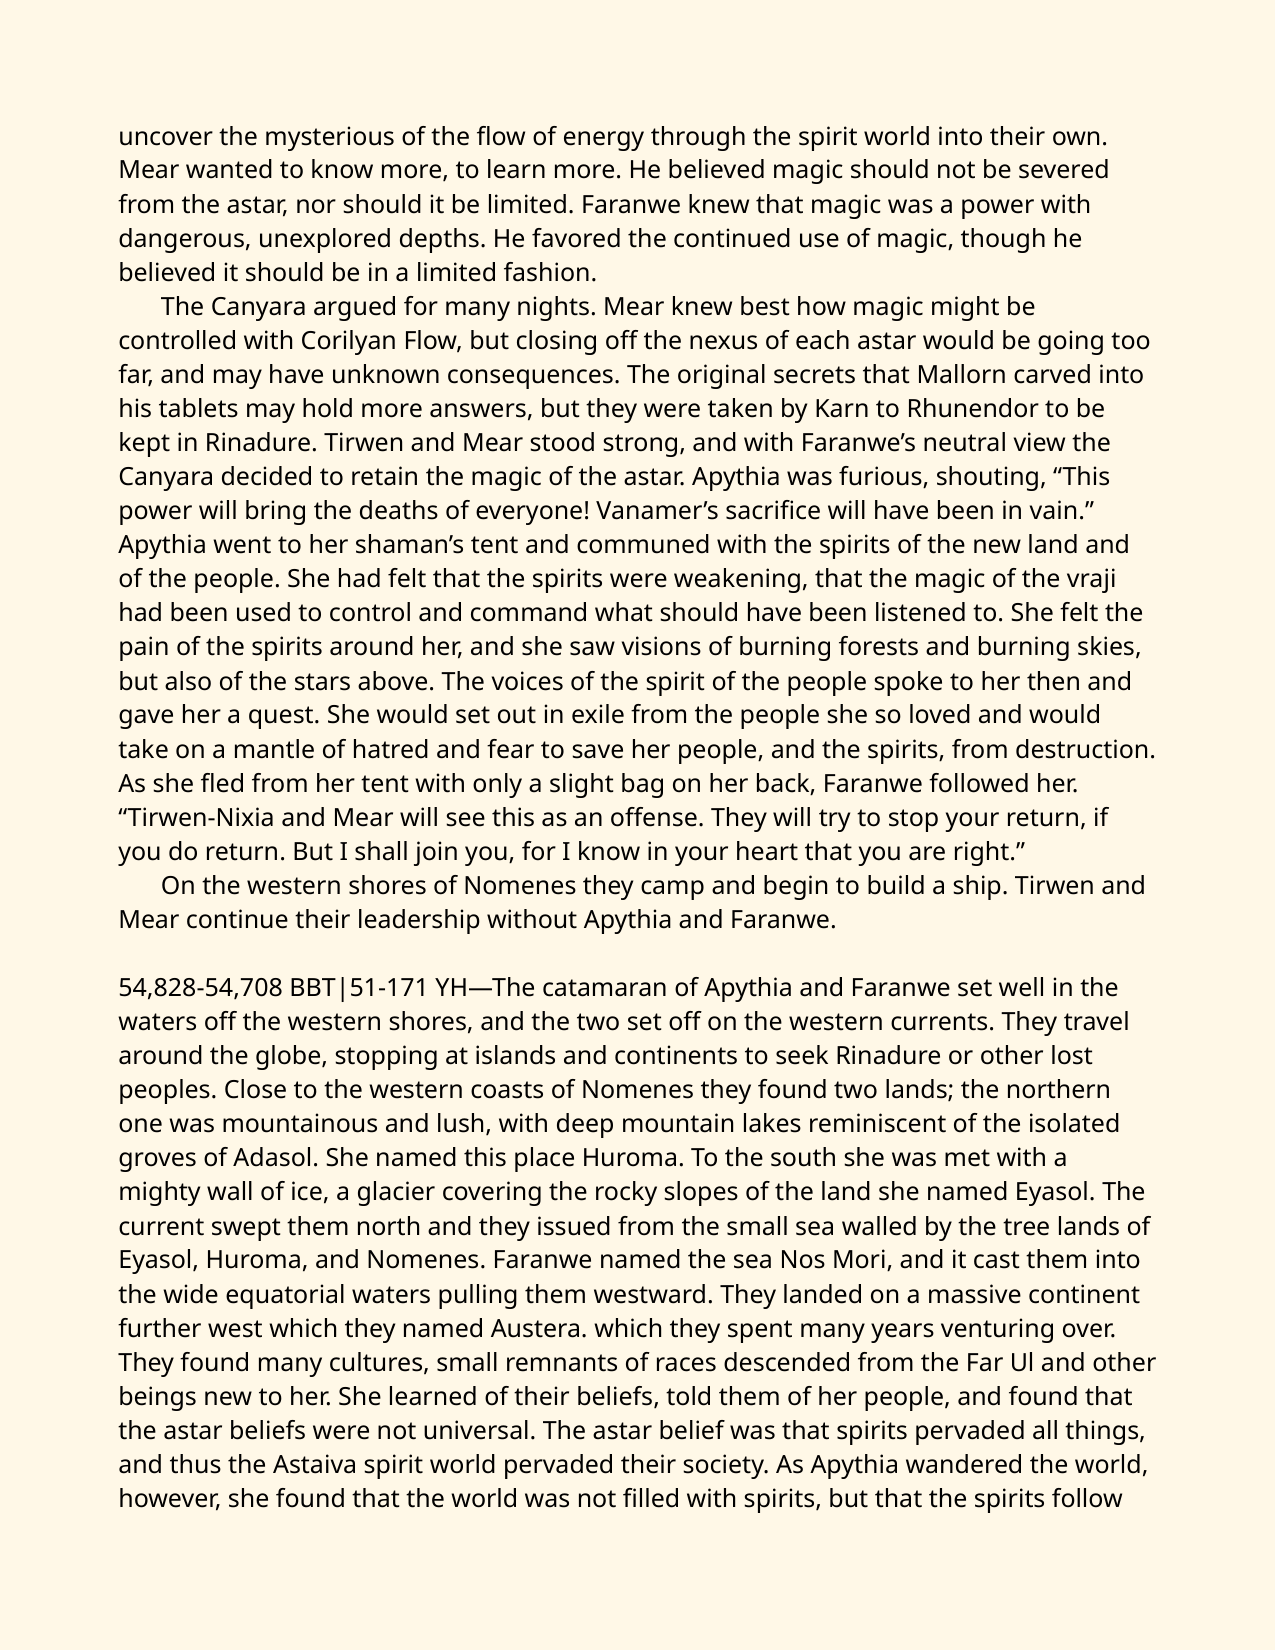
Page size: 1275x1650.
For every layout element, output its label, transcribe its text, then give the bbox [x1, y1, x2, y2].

text The Canyara argued for many nights. Mear knew best how magic might be controlled with Corilyan Flow, but closing off the nexus of each astar would be going too far, and may have unknown consequences. The original secrets that Mallorn carved into his tablets may hold more answers, but they were taken by Karn to Rhunendor to be kept in Rinadure. Tirwen and Mear stood strong, and with Faranwe’s neutral view the Canyara decided to retain the magic of the astar. Apythia was furious, shouting, “This power will bring the deaths of everyone! Vanamer’s sacrifice will have been in vain.” Apythia went to her shaman’s tent and communed with the spirits of the new land and of the people. She had felt that the spirits were weakening, that the magic of the vraji had been used to control and command what should have been listened to. She felt the pain of the spirits around her, and she saw visions of burning forests and burning skies, but also of the stars above. The voices of the spirit of the people spoke to her then and gave her a quest. She would set out in exile from the people she so loved and would take on a mantle of hatred and fear to save her people, and the spirits, from destruction. As she fled from her tent with only a slight bag on her back, Faranwe followed her. “Tirwen-Nixia and Mear will see this as an offense. They will try to stop your return, if you do return. But I shall join you, for I know in your heart that you are right.” [118, 288, 1157, 867]
text On the western shores of Nomenes they camp and begin to build a ship. Tirwen and Mear continue their leadership without Apythia and Faranwe. [118, 867, 1157, 936]
text uncover the mysterious of the flow of energy through the spirit world into their own. Mear wanted to know more, to learn more. He believed magic should not be severed from the astar, nor should it be limited. Faranwe knew that magic was a power with dangerous, unexplored depths. He favored the continued use of magic, though he believed it should be in a limited fashion. [118, 118, 1157, 288]
text 54,828-54,708 BBT|51-171 YH—The catamaran of Apythia and Faranwe set well in the waters off the western shores, and the two set off on the western currents. They travel around the globe, stopping at islands and continents to seek Rinadure or other lost peoples. Close to the western coasts of Nomenes they found two lands; the northern one was mountainous and lush, with deep mountain lakes reminiscent of the isolated groves of Adasol. She named this place Huroma. To the south she was met with a mighty wall of ice, a glacier covering the rocky slopes of the land she named Eyasol. The current swept them north and they issued from the small sea walled by the tree lands of Eyasol, Huroma, and Nomenes. Faranwe named the sea Nos Mori, and it cast them into the wide equatorial waters pulling them westward. They landed on a massive continent further west which they named Austera. which they spent many years venturing over. They found many cultures, small remnants of races descended from the Far Ul and other beings new to her. She learned of their beliefs, told them of her people, and found that the astar beliefs were not universal. The astar belief was that spirits pervaded all things, and thus the Astaiva spirit world pervaded their society. As Apythia wandered the world, however, she found that the world was not filled with spirits, but that the spirits follow [118, 970, 1157, 1515]
